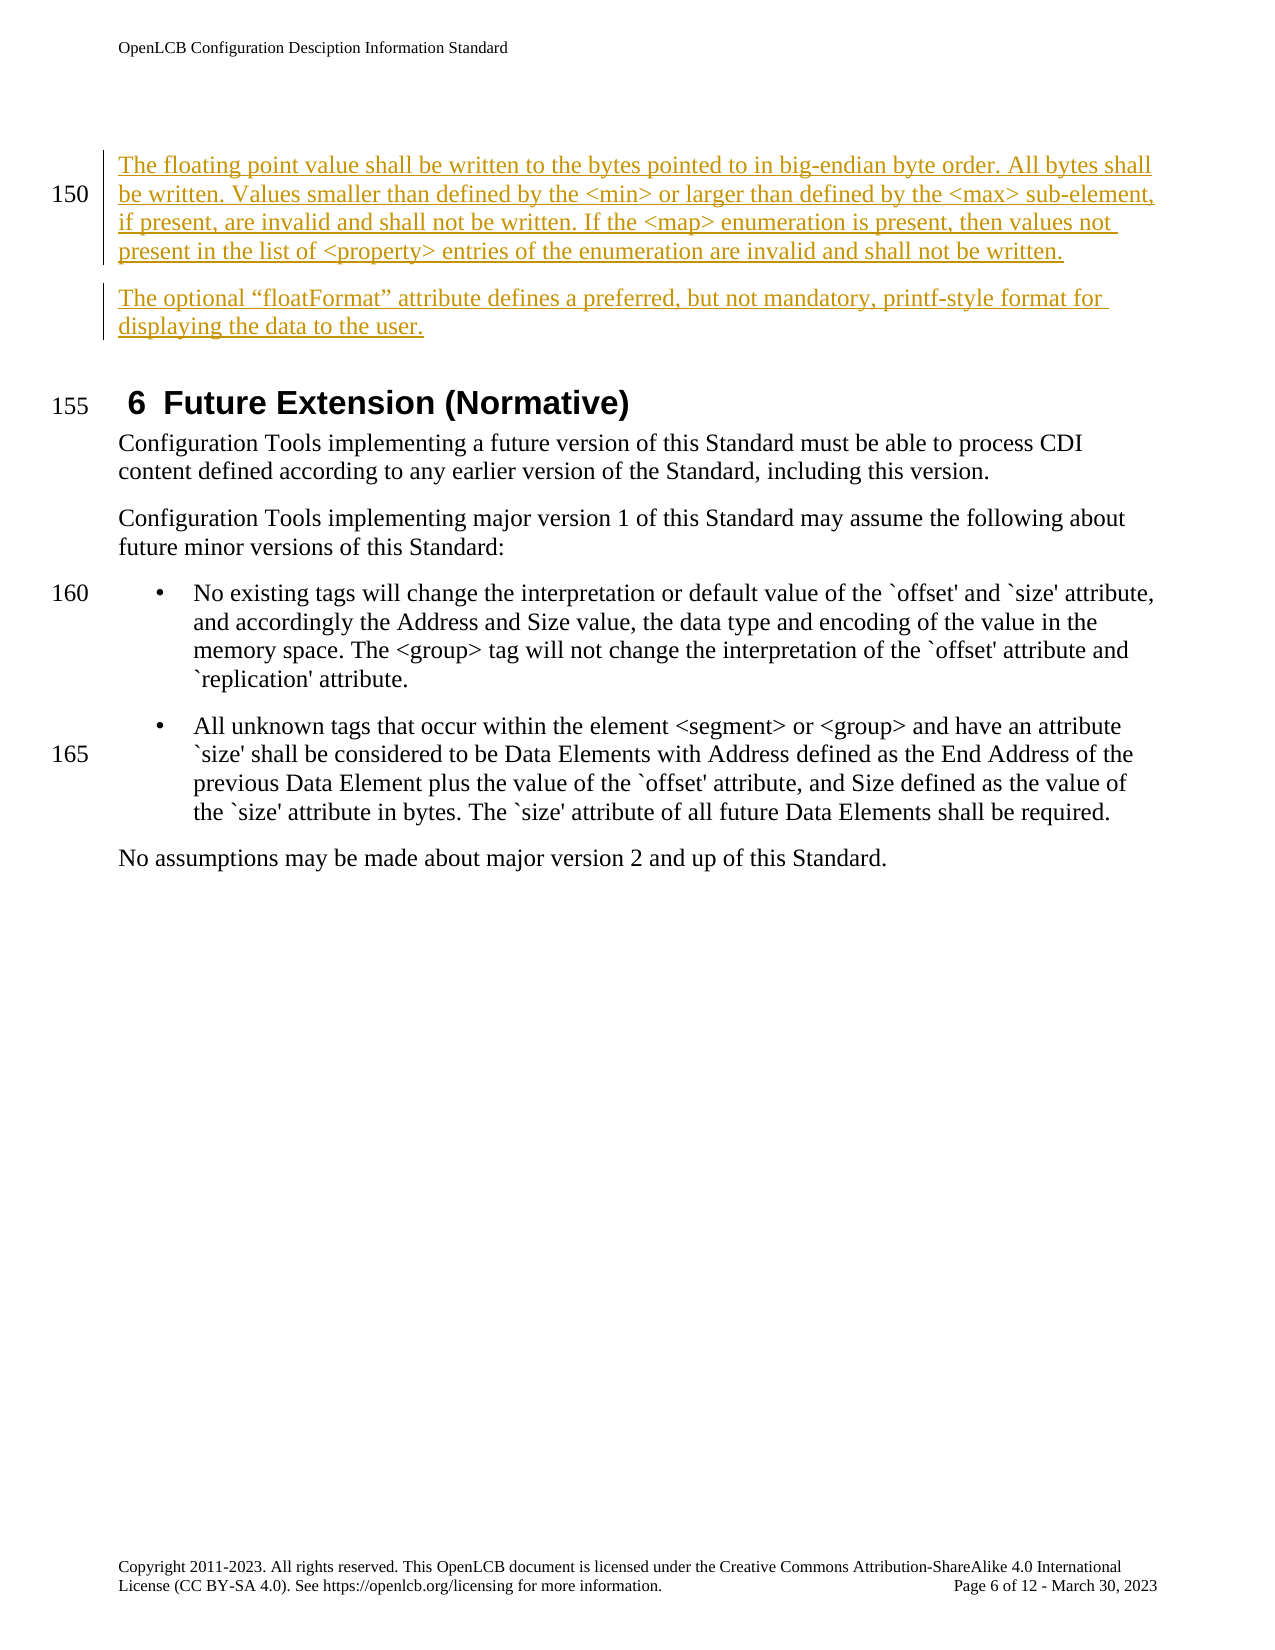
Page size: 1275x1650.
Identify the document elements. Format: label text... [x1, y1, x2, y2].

text The floating point value shall be written to the bytes pointed to in big-endian byte order. All bytes shall be written. Values smaller than defined by the <min> or larger than defined by the <max> sub-element, if present, are invalid and shall not be written. If the <map> enumeration is present, then values not present in the list of <property> entries of the enumeration are invalid and shall not be written. [118, 150, 1157, 265]
list All unknown tags that occur within the element <segment> or <group> and have an attribute `size' shall be considered to be Data Elements with Address defined as the End Address of the previous Data Element plus the value of the `offset' attribute, and Size defined as the value of the `size' attribute in bytes. The `size' attribute of all future Data Elements shall be required. [156, 711, 1157, 826]
list No existing tags will change the interpretation or default value of the `offset' and `size' attribute, and accordingly the Address and Size value, the data type and encoding of the value in the memory space. The <group> tag will not change the interpretation of the `offset' attribute and `replication' attribute. [156, 578, 1157, 693]
text Configuration Tools implementing major version 1 of this Standard may assume the following about future minor versions of this Standard: [118, 503, 1157, 560]
text No assumptions may be made about major version 2 and up of this Standard. [118, 843, 1157, 872]
subtitle Future Extension (Normative) [118, 383, 1157, 421]
text Configuration Tools implementing a future version of this Standard must be able to process CDI content defined according to any earlier version of the Standard, including this version. [118, 428, 1157, 485]
text The optional “floatFormat” attribute defines a preferred, but not mandatory, printf-style format for displaying the data to the user. [118, 283, 1157, 340]
